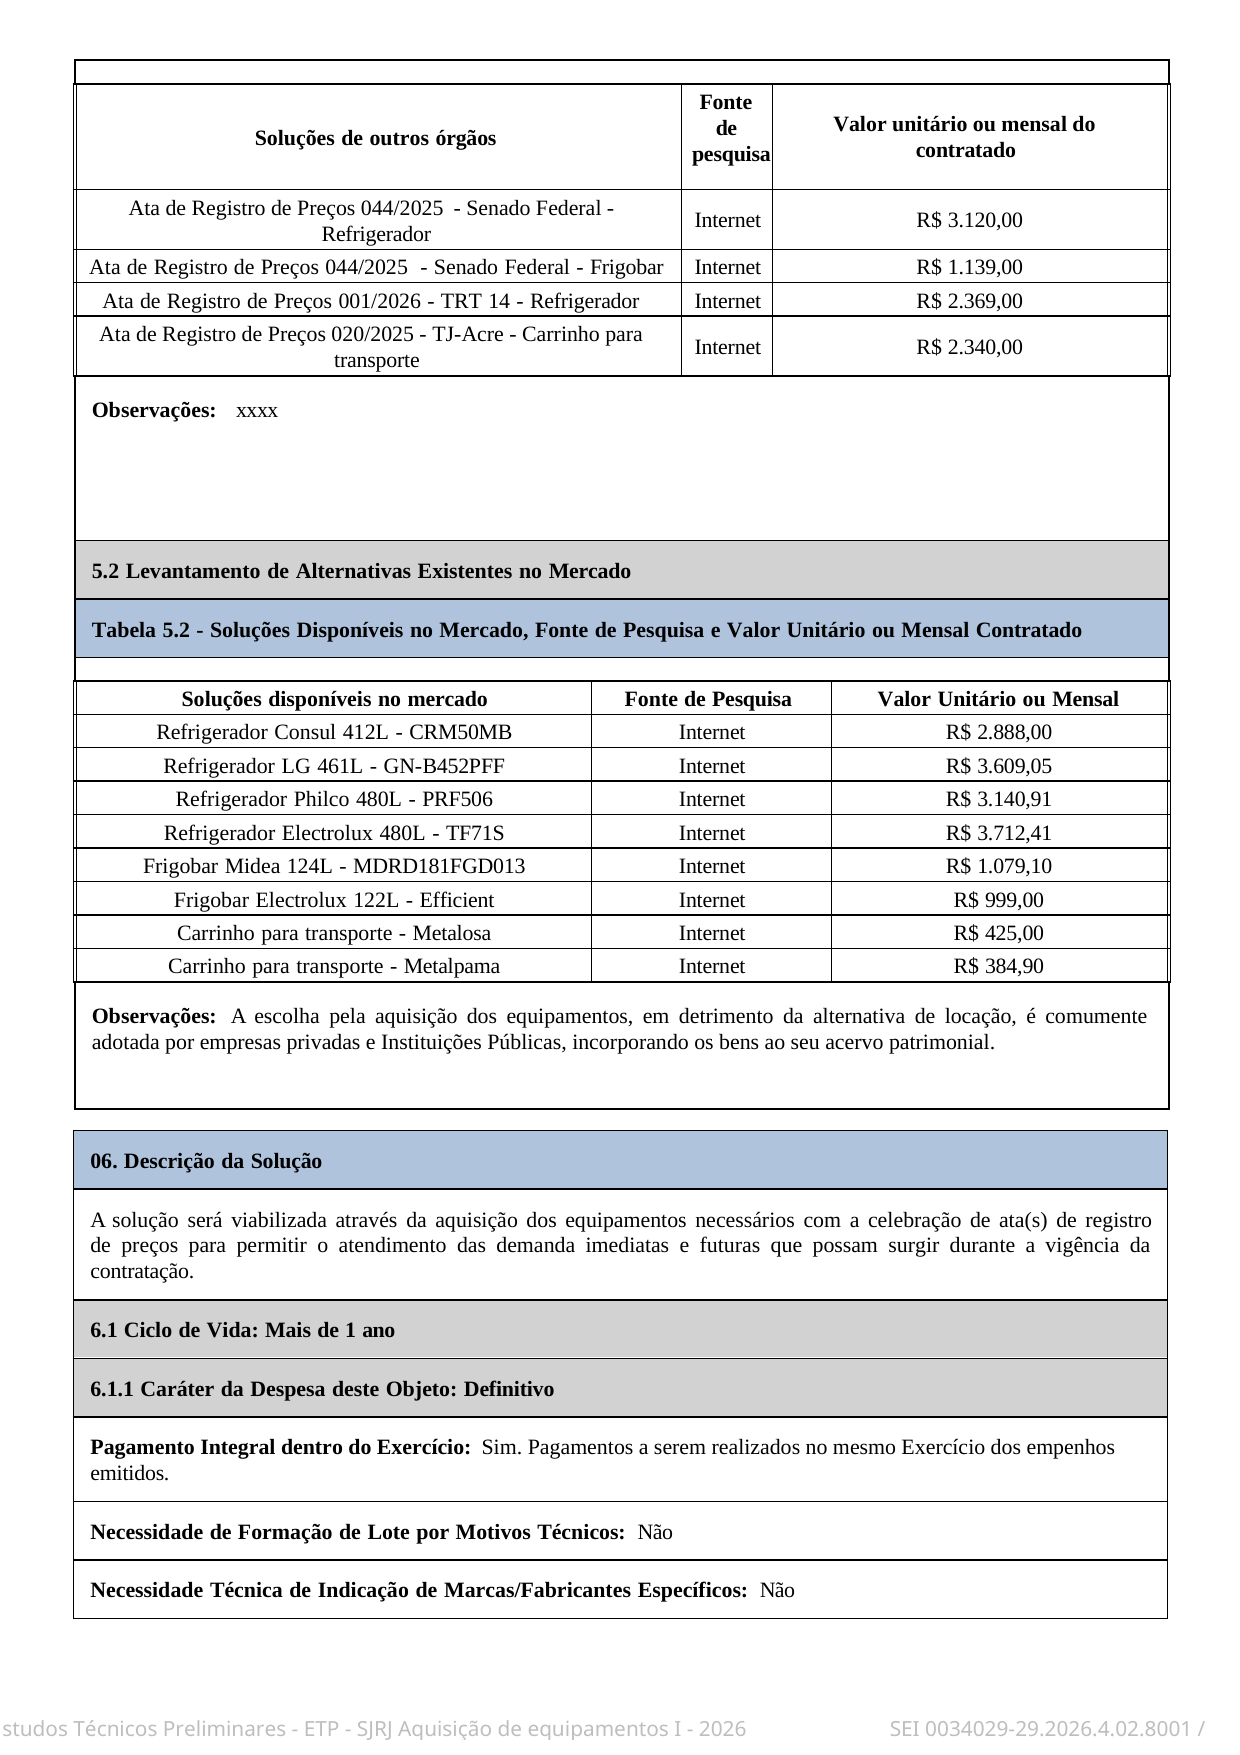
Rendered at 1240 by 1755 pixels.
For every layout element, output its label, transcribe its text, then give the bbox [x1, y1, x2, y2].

table_cell 5.2 Levantamento de Alternativas Existentes no Mercado [76, 541, 1168, 598]
table_cell Internet [592, 715, 831, 747]
table_cell R$ 2.340,00 [773, 317, 1167, 375]
table_cell Ata de Registro de Preços 044/2025 - Senado Federal - Refrigerador [77, 190, 681, 248]
table_cell R$ 2.888,00 [832, 715, 1167, 747]
table_cell R$ 999,00 [832, 882, 1167, 914]
table_header [76, 61, 1168, 83]
table_cell Carrinho para transporte - Metalosa [77, 916, 591, 947]
table_cell Observações: A escolha pela aquisição dos equipamentos, em detrimento da alternativa de locação, é comumente adotada por empresas privadas e Instituições Públicas, incorporando os bens ao seu acervo patrimonial. [76, 983, 1168, 1108]
table_cell Frigobar Midea 124L - MDRD181FGD013 [77, 849, 591, 881]
table_cell Pagamento Integral dentro do Exercício: Sim. Pagamentos a serem realizados no mesmo Exercício dos empenhos emitidos. [74, 1418, 1167, 1501]
table_cell R$ 2.369,00 [773, 283, 1167, 315]
table_cell Ata de Registro de Preços 020/2025 - TJ-Acre - Carrinho para transporte [77, 317, 681, 375]
table_cell Necessidade de Formação de Lote por Motivos Técnicos: Não [74, 1502, 1167, 1559]
table_cell 6.1.1 Caráter da Despesa deste Objeto: Definitivo [74, 1359, 1167, 1416]
table_cell [76, 658, 1168, 680]
table_cell Internet [682, 283, 772, 315]
table_cell Ata de Registro de Preços 044/2025 - Senado Federal - Frigobar [77, 250, 681, 282]
table_cell R$ 3.712,41 [832, 815, 1167, 847]
table_cell Internet [592, 782, 831, 814]
table_cell R$ 1.079,10 [832, 849, 1167, 881]
table_cell Soluções disponíveis no mercado [77, 682, 591, 713]
table_cell Refrigerador Consul 412L - CRM50MB [77, 715, 591, 747]
table_cell Internet [592, 916, 831, 947]
table_cell Valor Unitário ou Mensal [832, 682, 1167, 713]
table_cell Internet [592, 949, 831, 981]
table_cell Valor unitário ou mensal do contratado [773, 85, 1167, 189]
table_cell Carrinho para transporte - Metalpama [77, 949, 591, 981]
table_cell Tabela 5.2 - Soluções Disponíveis no Mercado, Fonte de Pesquisa e Valor Unitário ou Mensal Contratado [76, 600, 1168, 657]
table_cell Observações: xxxx [76, 377, 1168, 540]
table_cell 6.1 Ciclo de Vida: Mais de 1 ano [74, 1301, 1167, 1357]
table_cell R$ 3.609,05 [832, 748, 1167, 780]
table_cell Soluções de outros órgãos [77, 85, 681, 189]
table_cell Refrigerador LG 461L - GN-B452PFF [77, 748, 591, 780]
table_cell Refrigerador Philco 480L - PRF506 [77, 782, 591, 814]
table_cell Internet [682, 250, 772, 282]
table_cell A solução será viabilizada através da aquisição dos equipamentos necessários com a celebração de ata(s) de registro de preços para permitir o atendimento das demanda imediatas e futuras que possam surgir durante a vigência da contratação. [74, 1190, 1167, 1299]
table_cell Internet [682, 190, 772, 248]
table_cell Fonte de Pesquisa [592, 682, 831, 713]
table_cell Internet [592, 748, 831, 780]
table_cell Internet [592, 815, 831, 847]
table_cell R$ 3.140,91 [832, 782, 1167, 814]
table_cell R$ 384,90 [832, 949, 1167, 981]
table_cell R$ 425,00 [832, 916, 1167, 947]
table_cell Ata de Registro de Preços 001/2026 - TRT 14 - Refrigerador [77, 283, 681, 315]
table_cell Fonte de pesquisa [682, 85, 772, 189]
table_cell Refrigerador Electrolux 480L - TF71S [77, 815, 591, 847]
table_cell Necessidade Técnica de Indicação de Marcas/Fabricantes Específicos: Não [74, 1561, 1167, 1617]
table_cell Internet [592, 849, 831, 881]
table_cell Internet [592, 882, 831, 914]
table_cell Frigobar Electrolux 122L - Efficient [77, 882, 591, 914]
table_header 06. Descrição da Solução [74, 1131, 1167, 1188]
table_cell R$ 1.139,00 [773, 250, 1167, 282]
table_cell Internet [682, 317, 772, 375]
table_cell R$ 3.120,00 [773, 190, 1167, 248]
